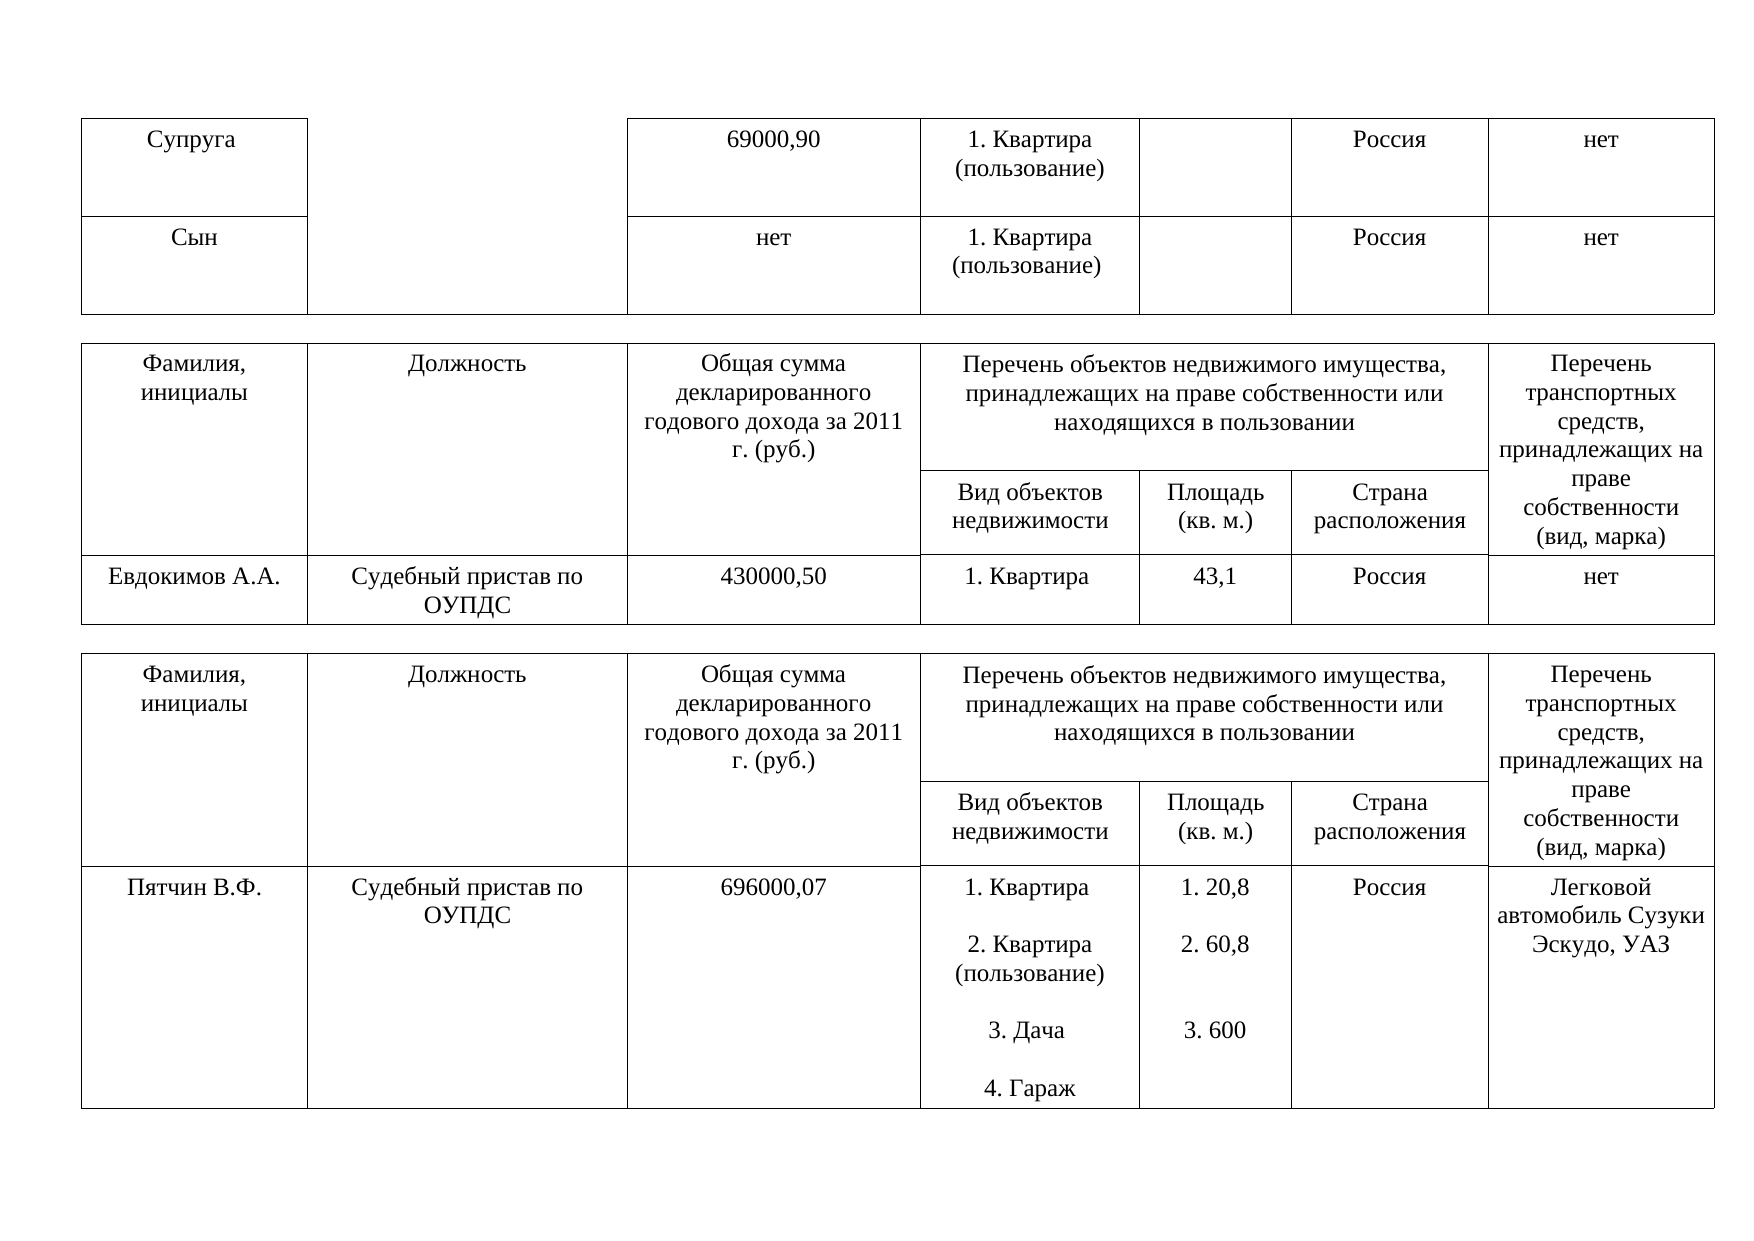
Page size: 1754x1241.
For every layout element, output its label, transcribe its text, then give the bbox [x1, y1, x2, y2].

table_cell Легковой автомобиль Сузуки Эскудо, УАЗ [1489, 867, 1714, 1108]
table_header Перечень транспортных средств, принадлежащих на праве собственности (вид, марка) [1489, 344, 1714, 555]
table_header Должность [308, 654, 627, 866]
table_cell Евдокимов А.А. [82, 556, 307, 624]
table_cell нет [1489, 119, 1714, 216]
table_cell Россия [1292, 866, 1488, 1108]
table_cell 1. Квартира (пользование) [921, 217, 1139, 314]
table_cell 1. 20,8 2. 60,8 3. 600 [1140, 866, 1291, 1108]
table_cell Площадь (кв. м.) [1140, 782, 1291, 865]
table_cell Судебный пристав по ОУПДС [308, 556, 627, 624]
table_cell Страна расположения [1292, 782, 1488, 865]
table_cell [1140, 217, 1291, 314]
table_cell Россия [1292, 217, 1488, 314]
table_header Общая сумма декларированного годового дохода за 2011 г. (руб.) [628, 654, 920, 866]
table_header Перечень транспортных средств, принадлежащих на праве собственности (вид, марка) [1489, 654, 1714, 866]
table_cell Площадь (кв. м.) [1140, 471, 1291, 554]
table_cell 1. Квартира [921, 555, 1139, 624]
table_header Фамилия, инициалы [82, 654, 307, 866]
table_cell 1. Квартира 2. Квартира (пользование) 3. Дача 4. Гараж [921, 866, 1139, 1108]
table_cell [1140, 119, 1291, 216]
table_cell нет [1489, 217, 1714, 314]
table_header Фамилия, инициалы [82, 344, 307, 555]
table_cell Вид объектов недвижимости [921, 782, 1139, 865]
table_cell 1. Квартира (пользование) [921, 119, 1139, 216]
table_cell 69000,90 [628, 119, 920, 216]
table_cell нет [1489, 556, 1714, 624]
table_cell Россия [1292, 555, 1488, 624]
table_header Общая сумма декларированного годового дохода за 2011 г. (руб.) [628, 344, 920, 555]
table_cell 696000,07 [628, 867, 920, 1108]
table_header Перечень объектов недвижимого имущества, принадлежащих на праве собственности или находящихся в пользовании [921, 654, 1488, 781]
table_cell Страна расположения [1292, 471, 1488, 554]
table_cell 430000,50 [628, 556, 920, 624]
table_header Должность [308, 344, 627, 555]
table_header Перечень объектов недвижимого имущества, принадлежащих на праве собственности или находящихся в пользовании [921, 344, 1488, 470]
table_cell 43,1 [1140, 555, 1291, 624]
table_cell [308, 118, 627, 314]
table_cell Вид объектов недвижимости [921, 471, 1139, 554]
table_cell нет [628, 217, 920, 314]
table_cell Судебный пристав по ОУПДС [308, 867, 627, 1108]
table_cell Пятчин В.Ф. [82, 867, 307, 1108]
table_cell Супруга [82, 119, 307, 216]
table_cell Россия [1292, 119, 1488, 216]
table_cell Сын [82, 217, 307, 314]
